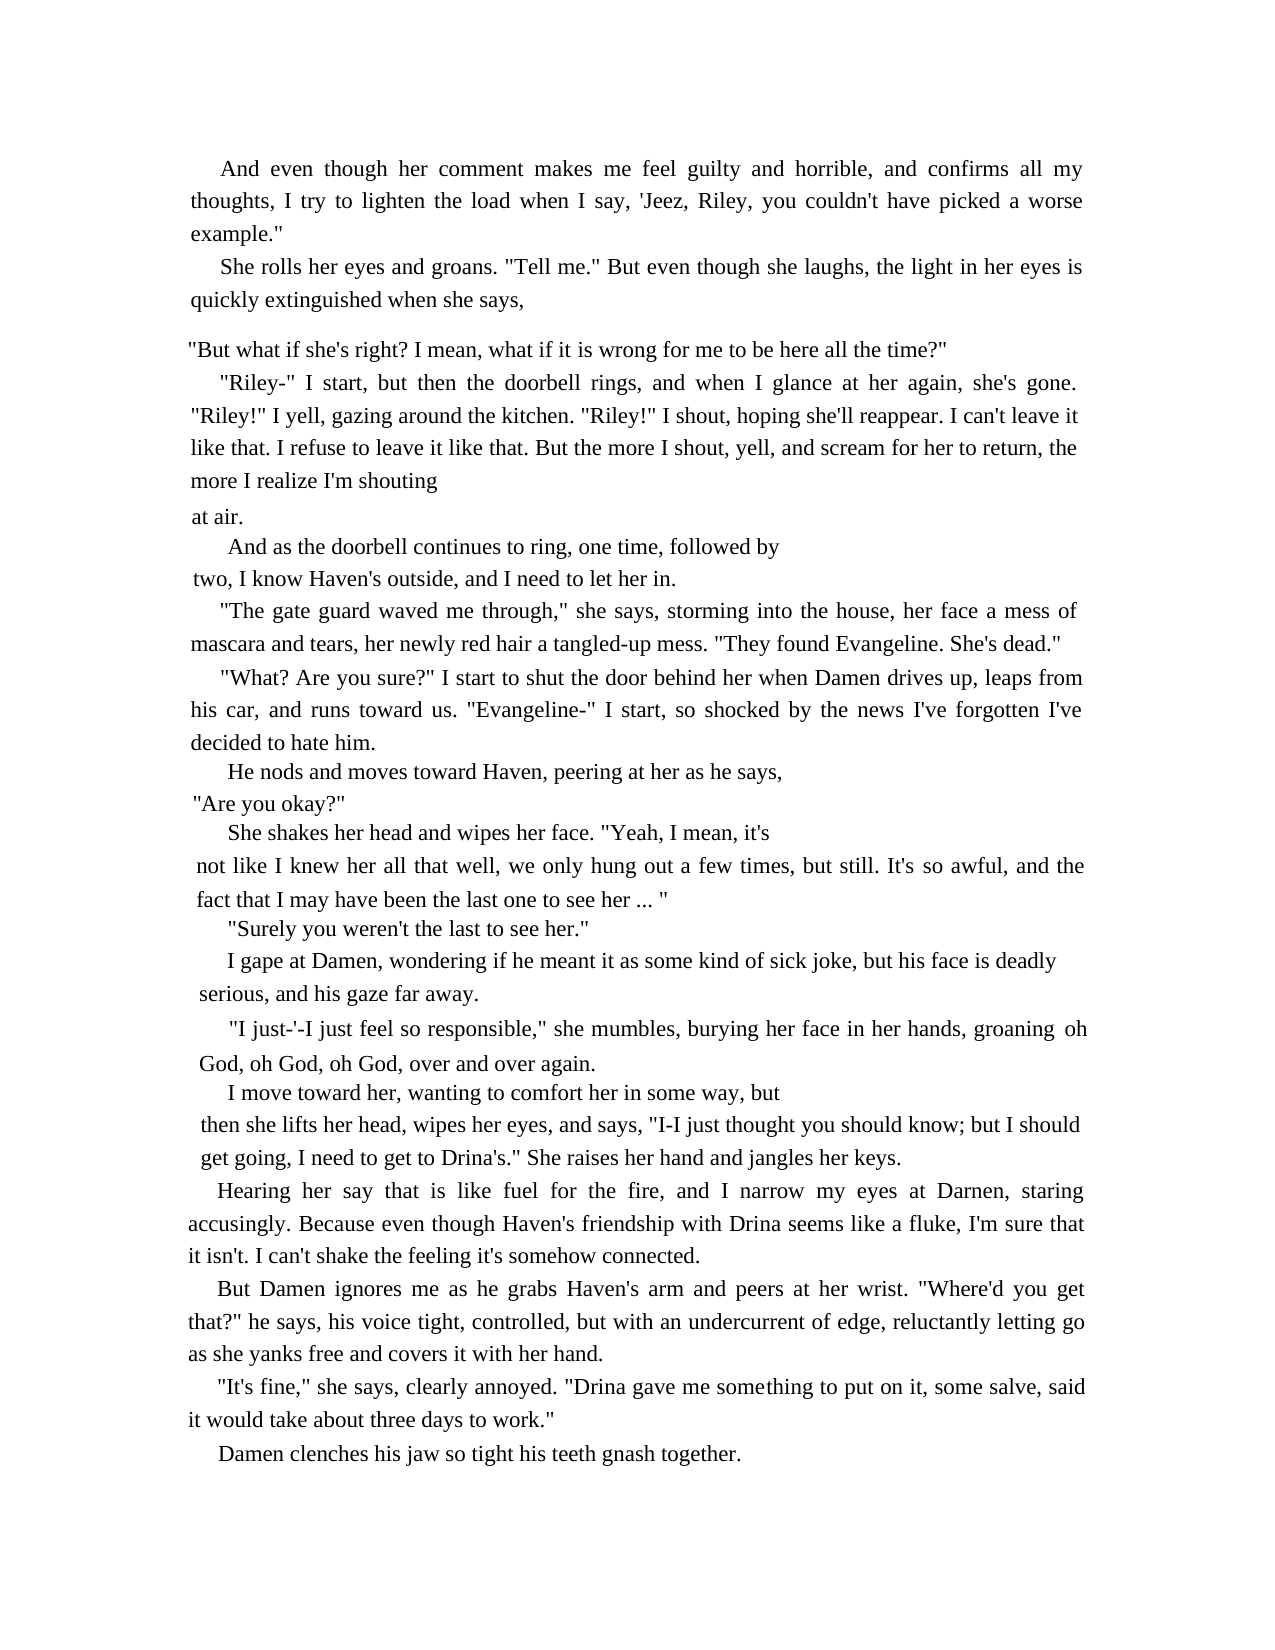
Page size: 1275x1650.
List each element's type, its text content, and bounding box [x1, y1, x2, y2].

text She rolls her eyes and groans. "Tell me." But even though she laughs, the light in her eyes is quickly extinguished when she says, [190, 248, 1084, 313]
text two, I know Haven's outside, and I need to let her in. [193, 561, 1087, 593]
text And as the doorbell continues to ring, one time, followed by [227, 532, 1087, 561]
text "Surely you weren't the last to see her." [227, 914, 1087, 942]
text He nods and moves toward Haven, peering at her as he says, [227, 757, 1087, 785]
text then she lifts her head, wipes her eyes, and says, "I-I just thought you should know; but I should get going, I need to get to Drina's." She raises her hand and jangles her keys. [200, 1107, 1087, 1172]
text "Riley-" I start, but then the doorbell rings, and when I glance at her again, she's gone. "Riley!" I yell, gazing around the kitchen. "Riley!" I shout, hoping she'll reappear. I can't leave it like that. I refuse to leave it like that. But the more I shout, yell, and scream for her to return, the more I realize I'm shouting [190, 364, 1080, 494]
text "The gate guard waved me through," she says, storming into the house, her face a mess of mascara and tears, her newly red hair a tangled-up mess. "They found Evangeline. She's dead." [190, 593, 1080, 658]
text "I just-'-I just feel so responsible," she mumbles, burying her face in her hands, groaning oh God, oh God, oh God, over and over again. [199, 1008, 1087, 1078]
text at air. [191, 494, 1087, 532]
text "It's fine," she says, clearly annoyed. "Drina gave me some­thing to put on it, some salve, said it would take about three days to work." [188, 1369, 1086, 1434]
text not like I knew her all that well, we only hung out a few times, but still. It's so awful, and the fact that I may have been the last one to see her ... " [196, 846, 1085, 914]
text "What? Are you sure?" I start to shut the door behind her when Damen drives up, leaps from his car, and runs toward us. "Evangeline-" I start, so shocked by the news I've forgotten I've decided to hate him. [190, 659, 1084, 757]
text I gape at Damen, wondering if he meant it as some kind of sick joke, but his face is deadly serious, and his gaze far away. [199, 942, 1086, 1008]
text But Damen ignores me as he grabs Haven's arm and peers at her wrist. "Where'd you get that?" he says, his voice tight, controlled, but with an undercurrent of edge, reluctantly letting go as she yanks free and covers it with her hand. [188, 1271, 1086, 1368]
text Hearing her say that is like fuel for the fire, and I narrow my eyes at Darnen, staring accusingly. Because even though Haven's friendship with Drina seems like a fluke, I'm sure that it isn't. I can't shake the feeling it's somehow connected. [188, 1173, 1086, 1270]
text Damen clenches his jaw so tight his teeth gnash together. [218, 1434, 1087, 1469]
text "But what if she's right? I mean, what if it is wrong for me to be here all the time?" [187, 329, 1075, 364]
text I move toward her, wanting to comfort her in some way, but [227, 1078, 1087, 1107]
text She shakes her head and wipes her face. "Yeah, I mean, it's [227, 817, 1087, 846]
text ''Are you okay?" [193, 785, 1087, 817]
text And even though her comment makes me feel guilty and horrible, and confirms all my thoughts, I try to lighten the load when I say, 'Jeez, Riley, you couldn't have picked a worse example." [190, 150, 1084, 247]
